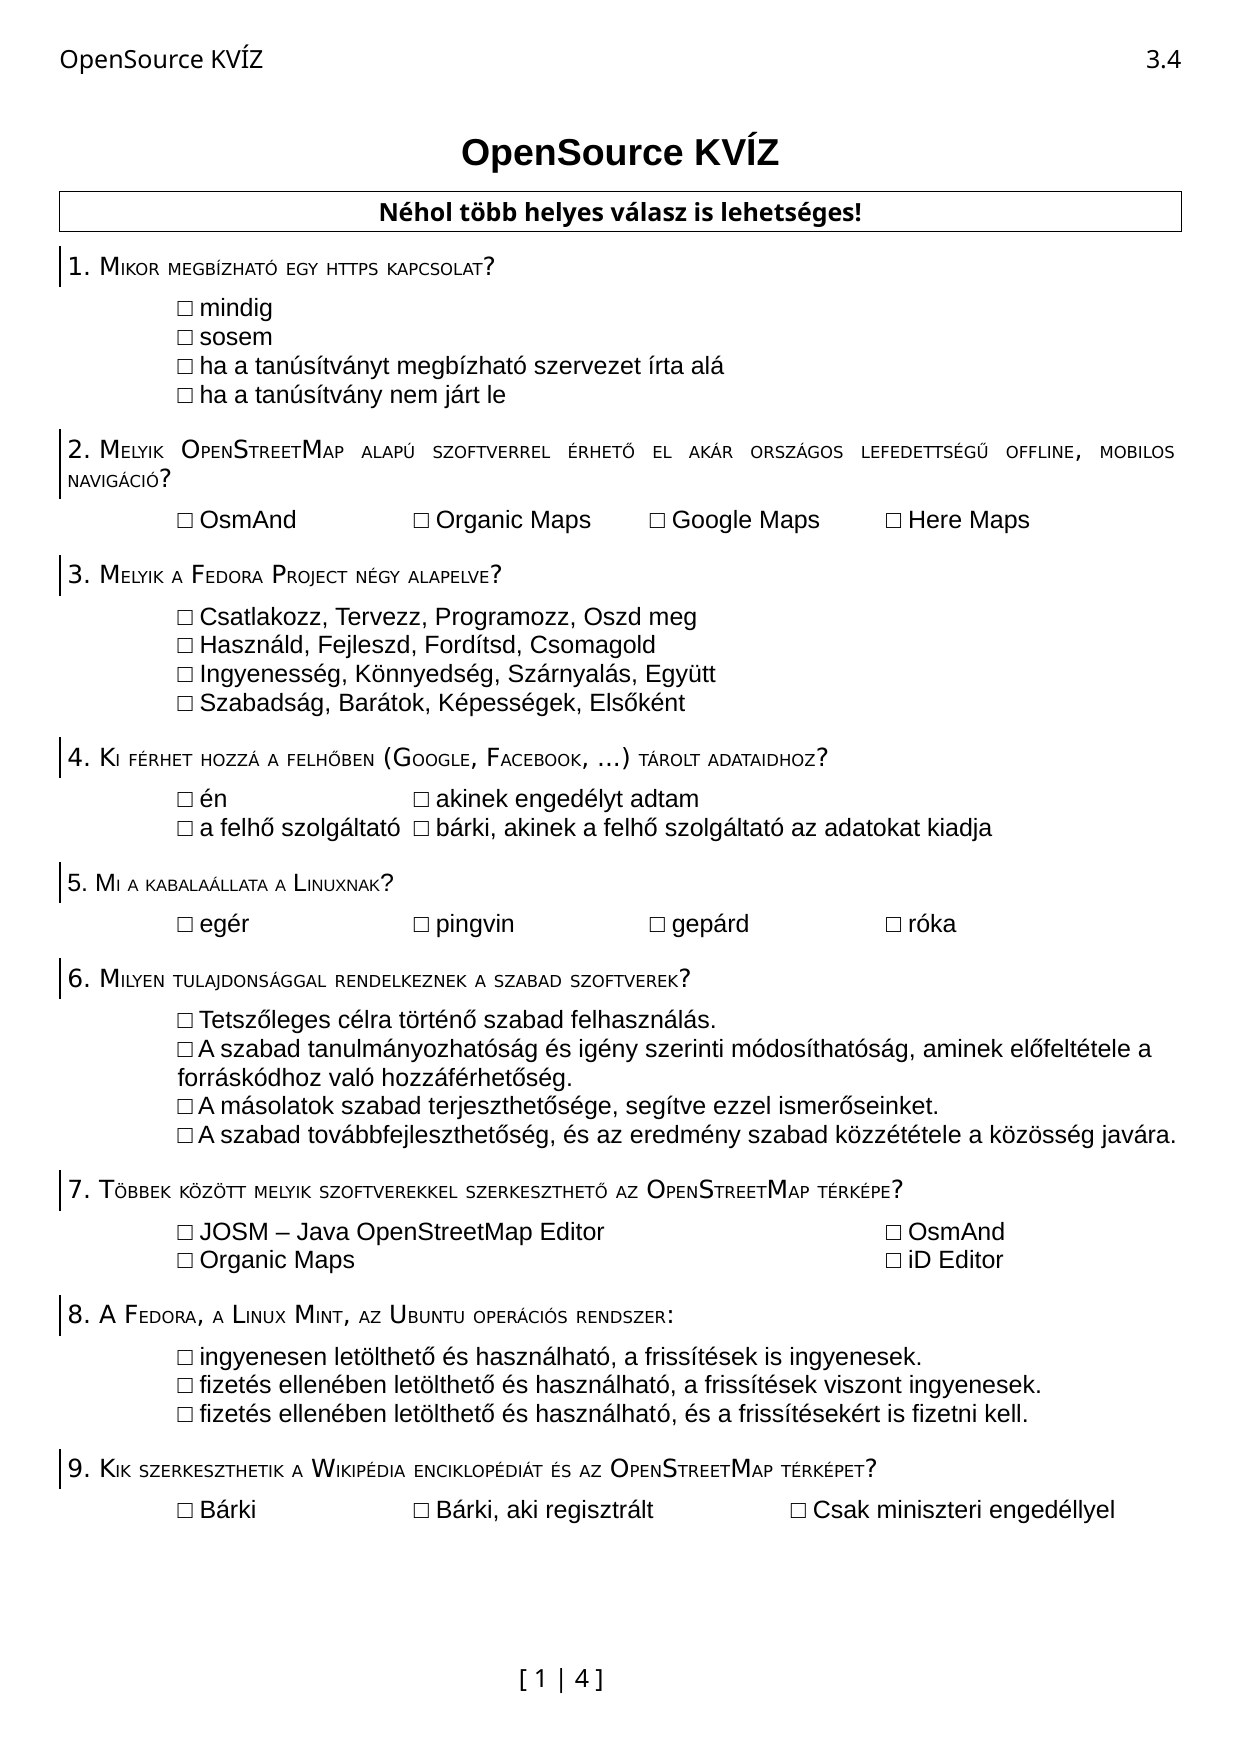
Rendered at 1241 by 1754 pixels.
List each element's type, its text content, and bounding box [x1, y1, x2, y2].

list Mikor megbízható egy https kapcsolat? [61, 246, 1181, 287]
list Melyik OpenStreetMap alapú szoftverrel érhető el akár országos lefedettségű offline, mobilos navigáció? [61, 429, 1181, 499]
text □ OsmAnd □ Organic Maps □ Google Maps □ Here Maps [177, 505, 1181, 534]
text □ Csatlakozz, Tervezz, Programozz, Oszd meg □ Használd, Fejleszd, Fordítsd, Csomagold □ Ingyenesség, Könnyedség, Szárnyalás, Együtt □ Szabadság, Barátok, Képességek, Elsőként [177, 601, 1181, 716]
list Mi a kabalaállata a Linuxnak? [61, 862, 1181, 903]
list Többek között melyik szoftverekkel szerkeszthető az OpenStreetMap térképe? [59, 1169, 1181, 1211]
list Melyik a Fedora Project négy alapelve? [59, 554, 1181, 596]
title OpenSource KVÍZ [59, 130, 1181, 173]
list Ki férhet hozzá a felhőben (Google, Facebook, ...) tárolt adataidhoz? [61, 737, 1181, 778]
list A Fedora, a Linux Mint, az Ubuntu operációs rendszer: [59, 1294, 1181, 1336]
text □ mindig □ sosem □ ha a tanúsítványt megbízható szervezet írta alá □ ha a tanúsítvány nem járt le [177, 293, 1181, 408]
list Milyen tulajdonsággal rendelkeznek a szabad szoftverek? [61, 958, 1181, 999]
text □ én □ akinek engedélyt adtam □ a felhő szolgáltató □ bárki, akinek a felhő szolgáltató az adatokat kiadja [177, 784, 1181, 842]
text □ ingyenesen letölthető és használható, a frissítések is ingyenesek. □ fizetés ellenében letölthető és használható, a frissítések viszont ingyenesek. □ fizetés ellenében letölthető és használható, és a frissítésekért is fizetni kell. [177, 1342, 1181, 1428]
text □ egér □ pingvin □ gepárd □ róka [177, 909, 1181, 937]
text □ Tetszőleges célra történő szabad felhasználás. □ A szabad tanulmányozhatóság és igény szerinti módosíthatóság, aminek előfeltétele a forráskódhoz való hozzáférhetőség. □ A másolatok szabad terjeszthetősége, segítve ezzel ismerőseinket. □ A szabad továbbfejleszthetőség, és az eredmény szabad közzététele a közösség javára. [177, 1005, 1181, 1149]
text □ Bárki □ Bárki, aki regisztrált □ Csak miniszteri engedéllyel [177, 1495, 1181, 1524]
list Kik szerkeszthetik a Wikipédia enciklopédiát és az OpenStreetMap térképet? [59, 1448, 1181, 1489]
text □ JOSM – Java OpenStreetMap Editor □ OsmAnd □ Organic Maps □ iD Editor [177, 1216, 1181, 1274]
text Néhol több helyes válasz is lehetséges! [60, 192, 1181, 231]
